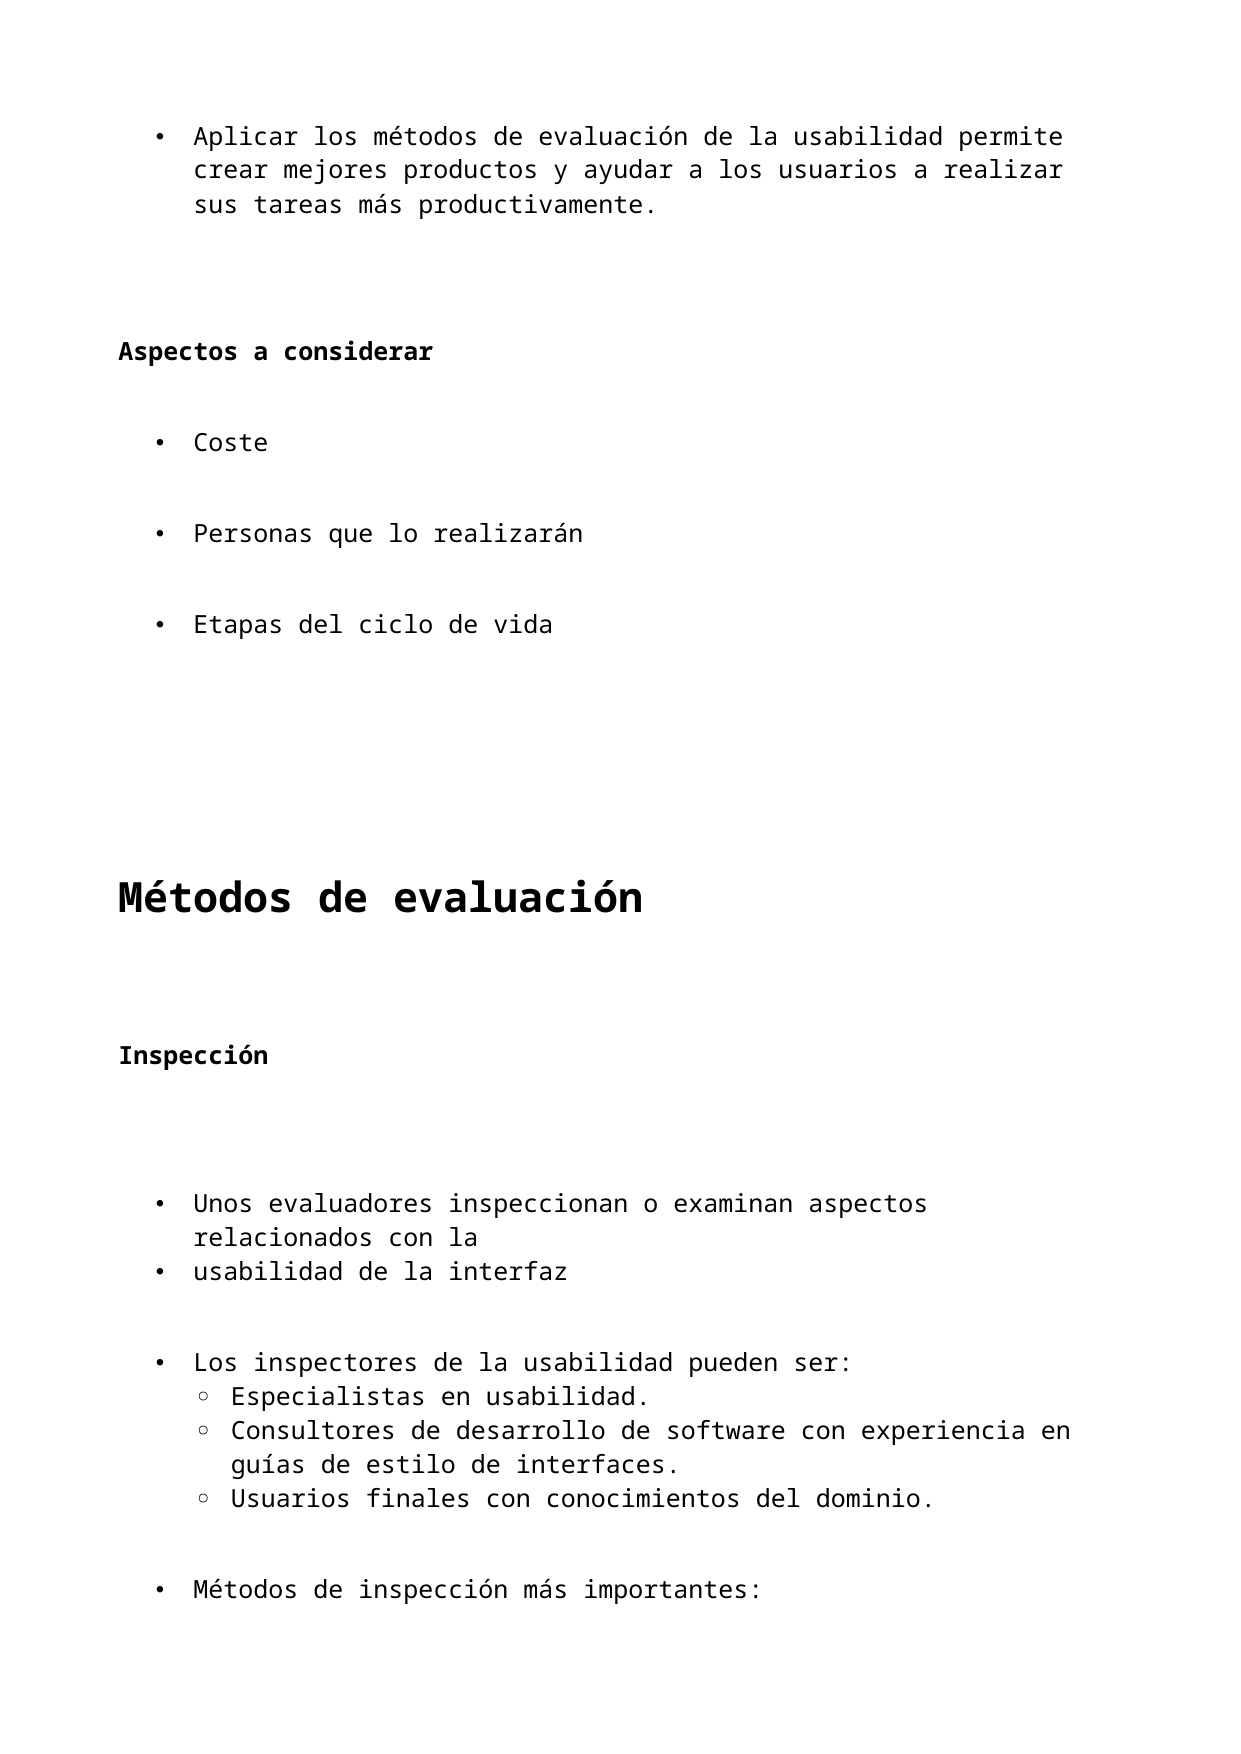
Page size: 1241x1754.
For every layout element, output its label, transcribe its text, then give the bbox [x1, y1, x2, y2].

list Aplicar los métodos de evaluación de la usabilidad permite crear mejores productos y ayudar a los usuarios a realizar sus tareas más productivamente. [156, 118, 1122, 220]
list Personas que lo realizarán [156, 516, 1122, 549]
list Métodos de inspección más importantes: [156, 1571, 1122, 1606]
list Especialistas en usabilidad. [193, 1378, 1122, 1412]
list Coste [156, 425, 1122, 459]
list Los inspectores de la usabilidad pueden ser: [156, 1344, 1122, 1378]
list Consultores de desarrollo de software con experiencia en guías de estilo de interfaces. [193, 1412, 1122, 1481]
list Unos evaluadores inspeccionan o examinan aspectos relacionados con la [156, 1185, 1122, 1253]
text Inspección [118, 1038, 1122, 1072]
text Aspectos a considerar [118, 334, 1122, 368]
list Etapas del ciclo de vida [156, 606, 1122, 640]
text Métodos de evaluación [118, 867, 1122, 924]
list Usuarios finales con conocimientos del dominio. [193, 1481, 1122, 1515]
list usabilidad de la interfaz [156, 1253, 1122, 1288]
